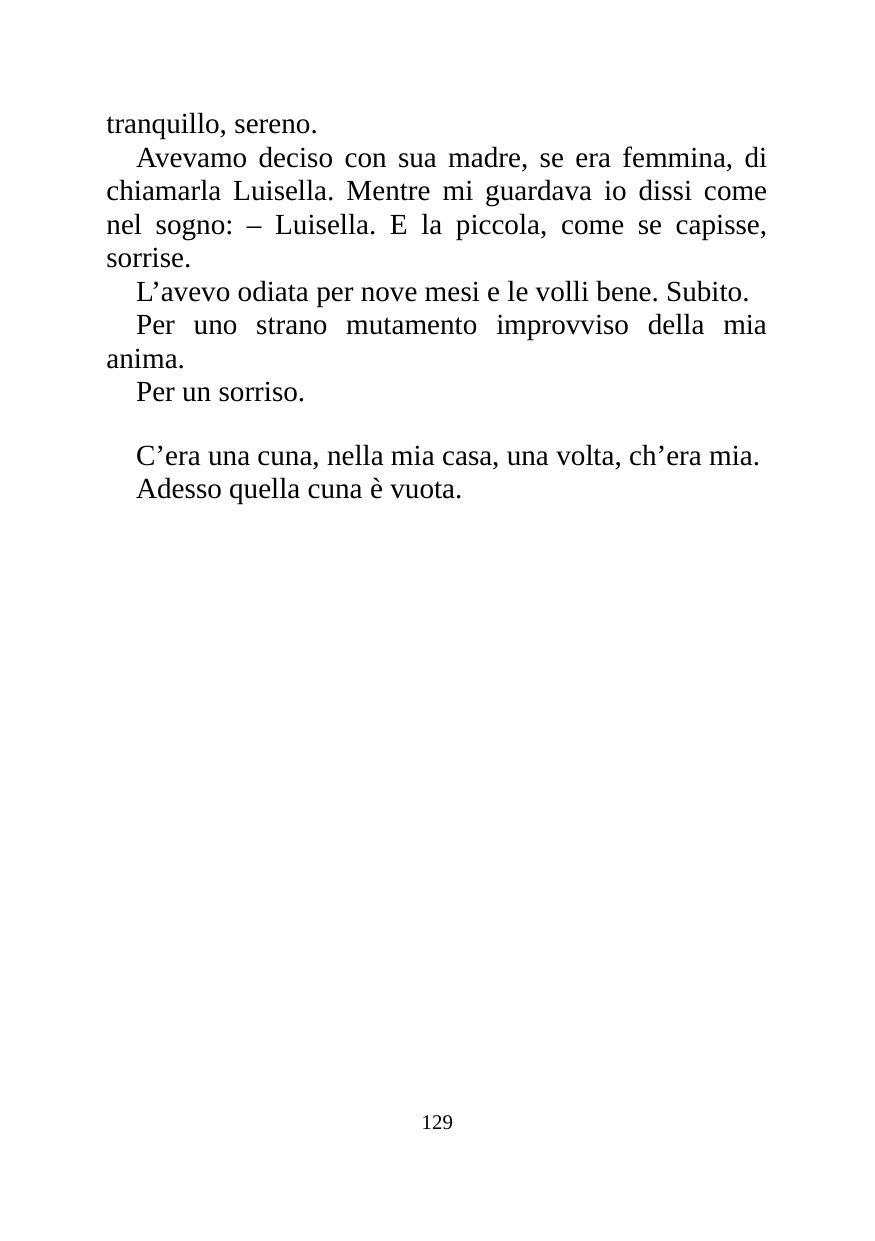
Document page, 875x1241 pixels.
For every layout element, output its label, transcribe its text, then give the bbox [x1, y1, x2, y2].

text tranquillo, sereno. [106, 106, 768, 140]
text L’avevo odiata per nove mesi e le volli bene. Subito. [106, 274, 768, 307]
text Avevamo deciso con sua madre, se era femmina, di chiamarla Luisella. Mentre mi guardava io dissi come nel sogno: – Luisella. E la piccola, come se capisse, sorrise. [106, 140, 768, 274]
text Adesso quella cuna è vuota. [106, 471, 768, 505]
text Per uno strano mutamento improvviso della mia anima. [106, 307, 768, 374]
text Per un sorriso. [106, 374, 768, 408]
text C’era una cuna, nella mia casa, una volta, ch’era mia. [106, 438, 768, 471]
